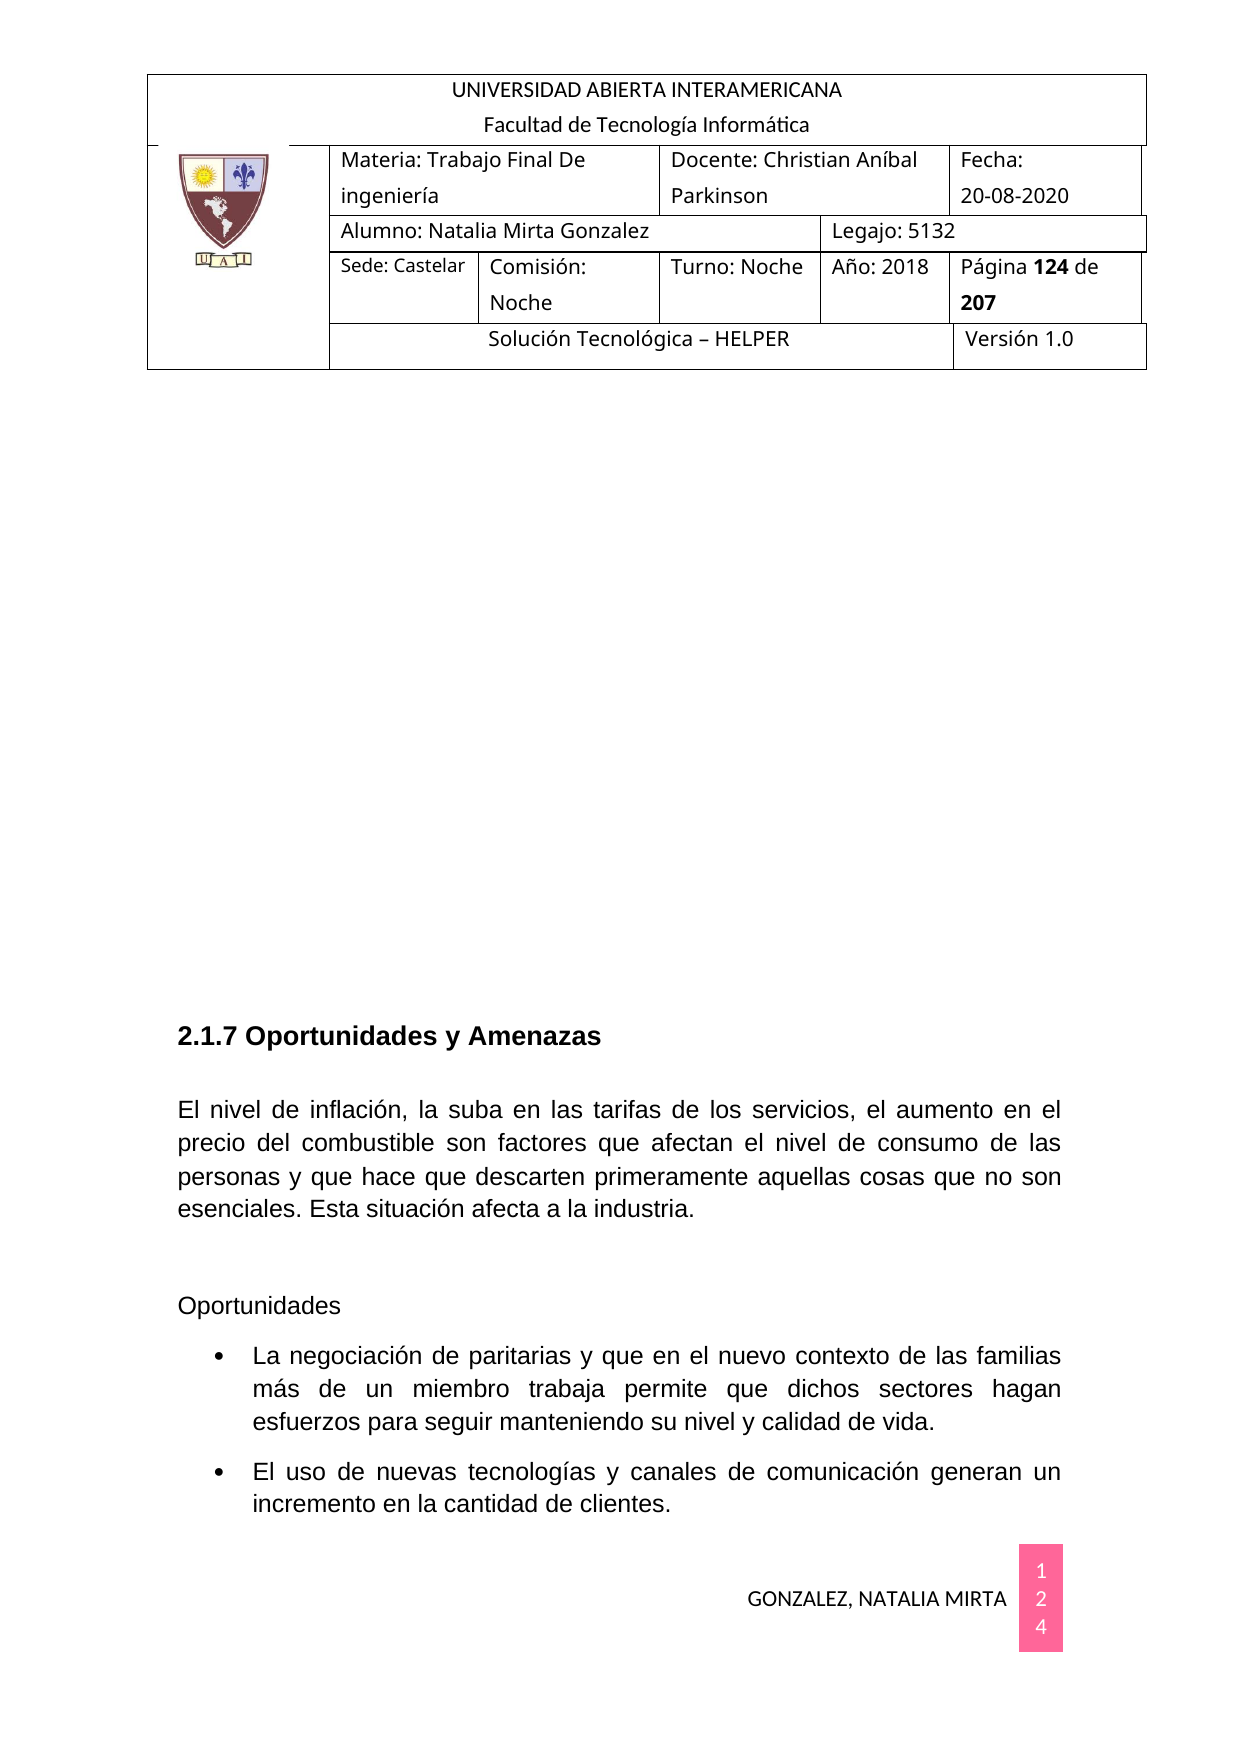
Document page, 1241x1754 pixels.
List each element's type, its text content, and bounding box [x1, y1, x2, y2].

text El nivel de inflación, la suba en las tarifas de los servicios, el aumento en el precio del combustible son factores que afectan el nivel de consumo de las personas y que hace que descarten primeramente aquellas cosas que no son esenciales. Esta situación afecta a la industria. [177, 1095, 1063, 1223]
text Oportunidades [177, 1291, 1063, 1320]
subtitle 2.1.7 Oportunidades y Amenazas [177, 1019, 1063, 1051]
list El uso de nuevas tecnologías y canales de comunicación generan un incremento en la cantidad de clientes. [215, 1456, 1063, 1518]
list La negociación de paritarias y que en el nuevo contexto de las familias más de un miembro trabaja permite que dichos sectores hagan esfuerzos para seguir manteniendo su nivel y calidad de vida. [215, 1341, 1063, 1436]
